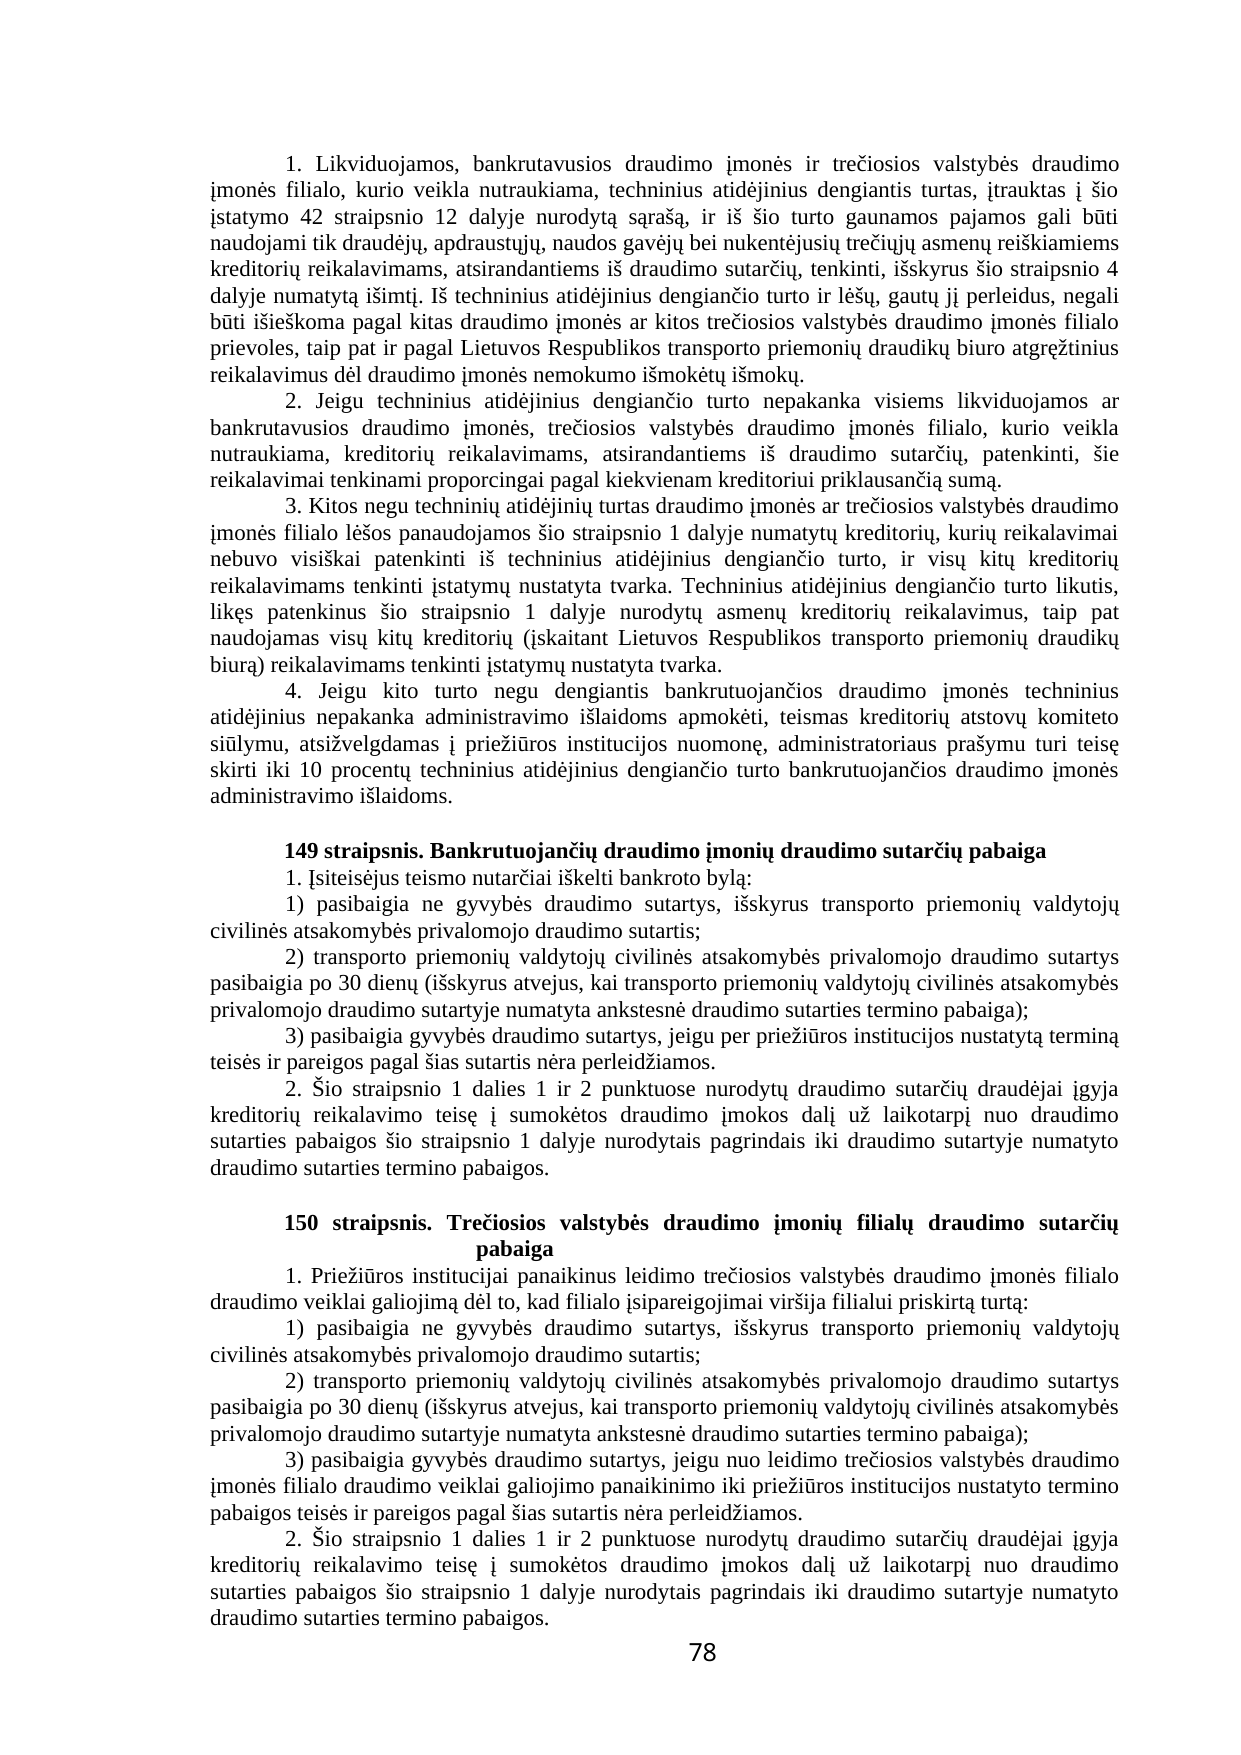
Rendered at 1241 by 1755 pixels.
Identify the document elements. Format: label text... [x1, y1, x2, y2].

text 1. Įsiteisėjus teismo nutarčiai iškelti bankroto bylą: [210, 864, 1120, 890]
text 2. Jeigu techninius atidėjinius dengiančio turto nepakanka visiems likviduojamos ar bankrutavusios draudimo įmonės, trečiosios valstybės draudimo įmonės filialo, kurio veikla nutraukiama, kreditorių reikalavimams, atsirandantiems iš draudimo sutarčių, patenkinti, šie reikalavimai tenkinami proporcingai pagal kiekvienam kreditoriui priklausančią sumą. [210, 387, 1120, 493]
text 1) pasibaigia ne gyvybės draudimo sutartys, išskyrus transporto priemonių valdytojų civilinės atsakomybės privalomojo draudimo sutartis; [210, 1314, 1120, 1367]
text 1. Likviduojamos, bankrutavusios draudimo įmonės ir trečiosios valstybės draudimo įmonės filialo, kurio veikla nutraukiama, techninius atidėjinius dengiantis turtas, įtrauktas į šio įstatymo 42 straipsnio 12 dalyje nurodytą sąrašą, ir iš šio turto gaunamos pajamos gali būti naudojami tik draudėjų, apdraustųjų, naudos gavėjų bei nukentėjusių trečiųjų asmenų reiškiamiems kreditorių reikalavimams, atsirandantiems iš draudimo sutarčių, tenkinti, išskyrus šio straipsnio 4 dalyje numatytą išimtį. Iš techninius atidėjinius dengiančio turto ir lėšų, gautų jį perleidus, negali būti išieškoma pagal kitas draudimo įmonės ar kitos trečiosios valstybės draudimo įmonės filialo prievoles, taip pat ir pagal Lietuvos Respublikos transporto priemonių draudikų biuro atgręžtinius reikalavimus dėl draudimo įmonės nemokumo išmokėtų išmokų. [210, 150, 1120, 387]
text 2) transporto priemonių valdytojų civilinės atsakomybės privalomojo draudimo sutartys pasibaigia po 30 dienų (išskyrus atvejus, kai transporto priemonių valdytojų civilinės atsakomybės privalomojo draudimo sutartyje numatyta ankstesnė draudimo sutarties termino pabaiga); [210, 943, 1120, 1022]
text 2) transporto priemonių valdytojų civilinės atsakomybės privalomojo draudimo sutartys pasibaigia po 30 dienų (išskyrus atvejus, kai transporto priemonių valdytojų civilinės atsakomybės privalomojo draudimo sutartyje numatyta ankstesnė draudimo sutarties termino pabaiga); [210, 1367, 1120, 1446]
text 2. Šio straipsnio 1 dalies 1 ir 2 punktuose nurodytų draudimo sutarčių draudėjai įgyja kreditorių reikalavimo teisę į sumokėtos draudimo įmokos dalį už laikotarpį nuo draudimo sutarties pabaigos šio straipsnio 1 dalyje nurodytais pagrindais iki draudimo sutartyje numatyto draudimo sutarties termino pabaigos. [210, 1525, 1120, 1631]
text 1. Priežiūros institucijai panaikinus leidimo trečiosios valstybės draudimo įmonės filialo draudimo veiklai galiojimą dėl to, kad filialo įsipareigojimai viršija filialui priskirtą turtą: [210, 1262, 1120, 1314]
text 3) pasibaigia gyvybės draudimo sutartys, jeigu per priežiūros institucijos nustatytą terminą teisės ir pareigos pagal šias sutartis nėra perleidžiamos. [210, 1022, 1120, 1075]
text 3) pasibaigia gyvybės draudimo sutartys, jeigu nuo leidimo trečiosios valstybės draudimo įmonės filialo draudimo veiklai galiojimo panaikinimo iki priežiūros institucijos nustatyto termino pabaigos teisės ir pareigos pagal šias sutartis nėra perleidžiamos. [210, 1446, 1120, 1525]
text 2. Šio straipsnio 1 dalies 1 ir 2 punktuose nurodytų draudimo sutarčių draudėjai įgyja kreditorių reikalavimo teisę į sumokėtos draudimo įmokos dalį už laikotarpį nuo draudimo sutarties pabaigos šio straipsnio 1 dalyje nurodytais pagrindais iki draudimo sutartyje numatyto draudimo sutarties termino pabaigos. [210, 1075, 1120, 1180]
text 1) pasibaigia ne gyvybės draudimo sutartys, išskyrus transporto priemonių valdytojų civilinės atsakomybės privalomojo draudimo sutartis; [210, 890, 1120, 943]
text 3. Kitos negu techninių atidėjinių turtas draudimo įmonės ar trečiosios valstybės draudimo įmonės filialo lėšos panaudojamos šio straipsnio 1 dalyje numatytų kreditorių, kurių reikalavimai nebuvo visiškai patenkinti iš techninius atidėjinius dengiančio turto, ir visų kitų kreditorių reikalavimams tenkinti įstatymų nustatyta tvarka. Techninius atidėjinius dengiančio turto likutis, likęs patenkinus šio straipsnio 1 dalyje nurodytų asmenų kreditorių reikalavimus, taip pat naudojamas visų kitų kreditorių (įskaitant Lietuvos Respublikos transporto priemonių draudikų biurą) reikalavimams tenkinti įstatymų nustatyta tvarka. [210, 493, 1120, 677]
text 149 straipsnis. Bankrutuojančių draudimo įmonių draudimo sutarčių pabaiga [284, 838, 1120, 864]
text 150 straipsnis. Trečiosios valstybės draudimo įmonių filialų draudimo sutarčių pabaiga [284, 1209, 1120, 1262]
text 4. Jeigu kito turto negu dengiantis bankrutuojančios draudimo įmonės techninius atidėjinius nepakanka administravimo išlaidoms apmokėti, teismas kreditorių atstovų komiteto siūlymu, atsižvelgdamas į priežiūros institucijos nuomonę, administratoriaus prašymu turi teisę skirti iki 10 procentų techninius atidėjinius dengiančio turto bankrutuojančios draudimo įmonės administravimo išlaidoms. [210, 677, 1120, 809]
